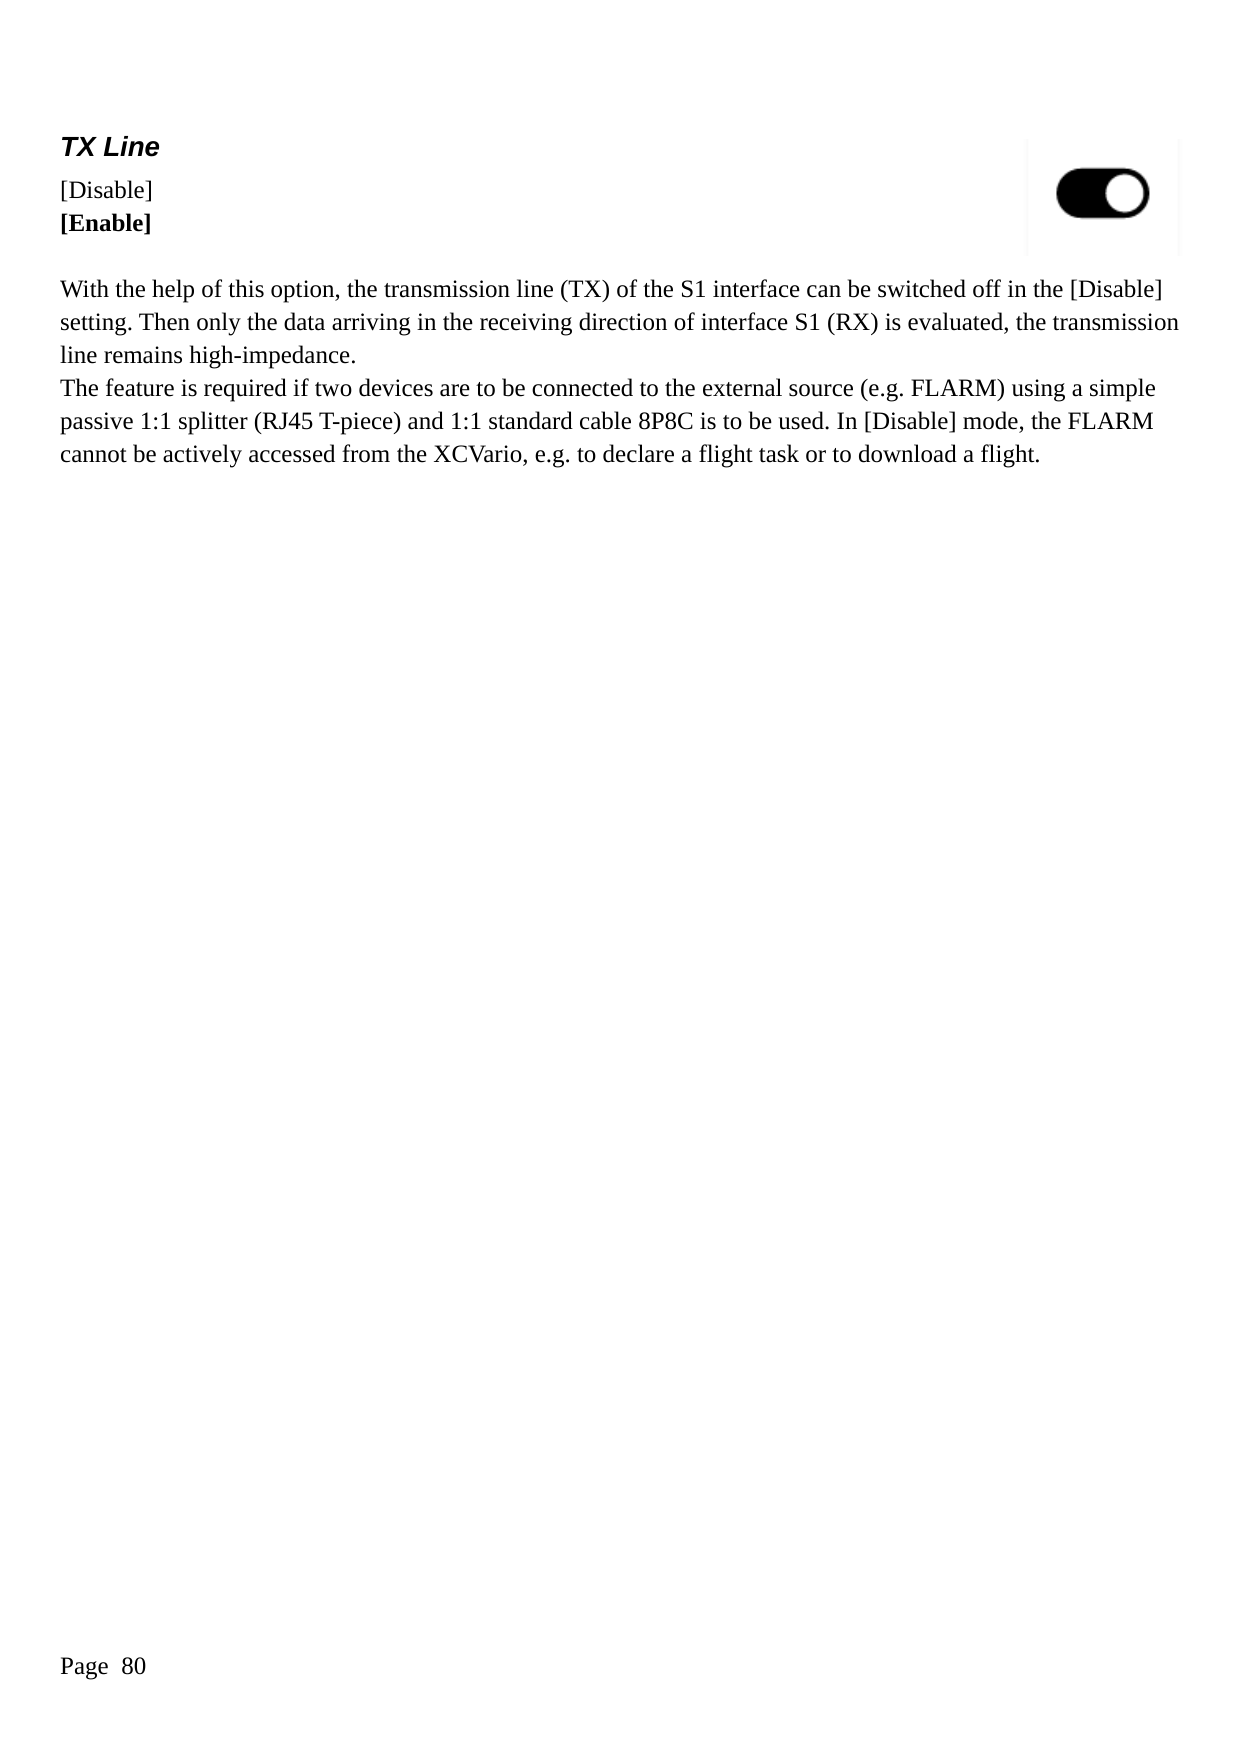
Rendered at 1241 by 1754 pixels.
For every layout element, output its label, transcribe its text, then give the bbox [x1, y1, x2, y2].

text [Enable] [60, 208, 1019, 237]
text With the help of this option, the transmission line (TX) of the S1 interface can be switched off in the [Disable] setting. Then only the data arriving in the receiving direction of interface S1 (RX) is evaluated, the transmission line remains high-impedance. The feature is required if two devices are to be connected to the external source (e.g. FLARM) using a simple passive 1:1 splitter (RJ45 T-piece) and 1:1 standard cable 8P8C is to be used. In [Disable] mode, the FLARM cannot be actively accessed from the XCVario, e.g. to declare a flight task or to download a flight. [60, 274, 1207, 468]
text [1189, 175, 1207, 204]
text [Disable] [60, 175, 1019, 204]
text [1189, 208, 1207, 237]
picture [1019, 139, 1189, 256]
subtitle TX Line [60, 131, 1207, 162]
